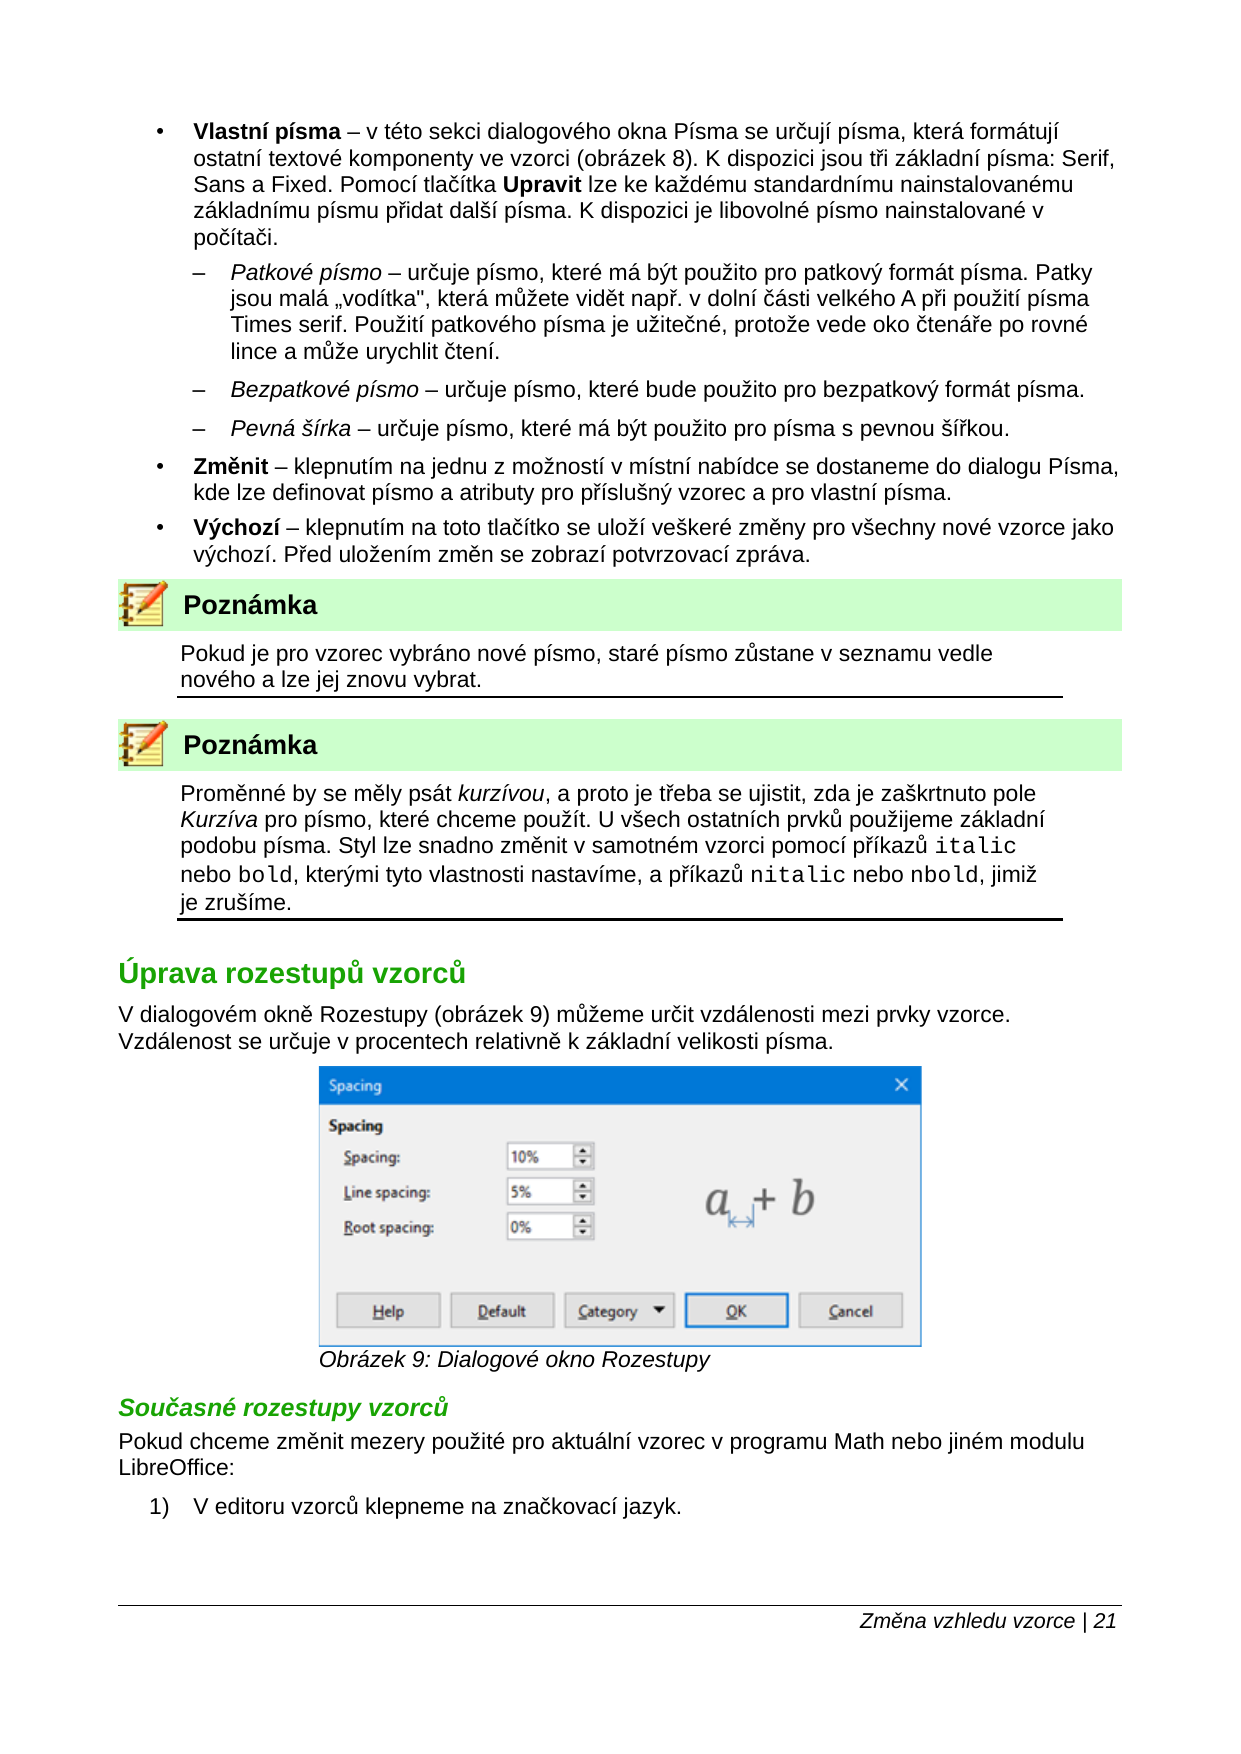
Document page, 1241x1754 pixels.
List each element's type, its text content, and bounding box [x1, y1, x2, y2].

list V editoru vzorců klepneme na značkovací jazyk. [169, 1493, 1122, 1519]
list Bezpatkové písmo – určuje písmo, které bude použito pro bezpatkový formát písma. [192, 376, 1122, 402]
list Změnit – klepnutím na jednu z možností v místní nabídce se dostaneme do dialogu Písma, kde lze definovat písmo a atributy pro příslušný vzorec a pro vlastní písma. [156, 453, 1122, 506]
list Výchozí – klepnutím na toto tlačítko se uloží veškeré změny pro všechny nové vzorce jako výchozí. Před uložením změn se zobrazí potvrzovací zpráva. [156, 514, 1122, 567]
text Proměnné by se měly psát kurzívou, a proto je třeba se ujistit, zda je zaškrtnuto pole Kurzíva pro písmo, které chceme použít. U všech ostatních prvků použijeme základní podobu písma. Styl lze snadno změnit v samotném vzorci pomocí příkazů italic nebo bold, kterými tyto vlastnosti nastavíme, a příkazů nitalic nebo nbold, jimiž je zrušíme. [177, 777, 1063, 918]
list Patkové písmo – určuje písmo, které má být použito pro patkový formát písma. Patky jsou malá „vodítka", která můžete vidět např. v dolní části velkého A při použití písma Times serif. Použití patkového písma je užitečné, protože vede oko čtenáře po rovné lince a může urychlit čtení. [192, 259, 1122, 364]
text Pokud chceme změnit mezery použité pro aktuální vzorec v programu Math nebo jiném modulu LibreOffice: [118, 1428, 1122, 1481]
subtitle Současné rozestupy vzorců [118, 1393, 1122, 1422]
text V dialogovém okně Rozestupy (obrázek 9) můžeme určit vzdálenosti mezi prvky vzorce. Vzdálenost se určuje v procentech relativně k základní velikosti písma. [118, 1001, 1122, 1054]
subtitle Úprava rozestupů vzorců [118, 956, 1122, 989]
text Obrázek 9: Dialogové okno Rozestupy [319, 1347, 922, 1373]
subtitle Poznámka [118, 719, 1122, 771]
picture [119, 579, 170, 630]
list Vlastní písma – v této sekci dialogového okna Písma se určují písma, která formátují ostatní textové komponenty ve vzorci (obrázek 8). K dispozici jsou tři základní písma: Serif, Sans a Fixed. Pomocí tlačítka Upravit lze ke každému standardnímu nainstalovanému základnímu písmu přidat další písma. K dispozici je libovolné písmo nainstalované v počítači. [156, 118, 1122, 250]
picture [119, 719, 170, 770]
picture [318, 1066, 922, 1347]
subtitle Poznámka [118, 579, 1122, 631]
list Pevná šírka – určuje písmo, které má být použito pro písma s pevnou šířkou. [192, 414, 1122, 441]
text Pokud je pro vzorec vybráno nové písmo, staré písmo zůstane v seznamu vedle nového a lze jej znovu vybrat. [177, 637, 1063, 696]
